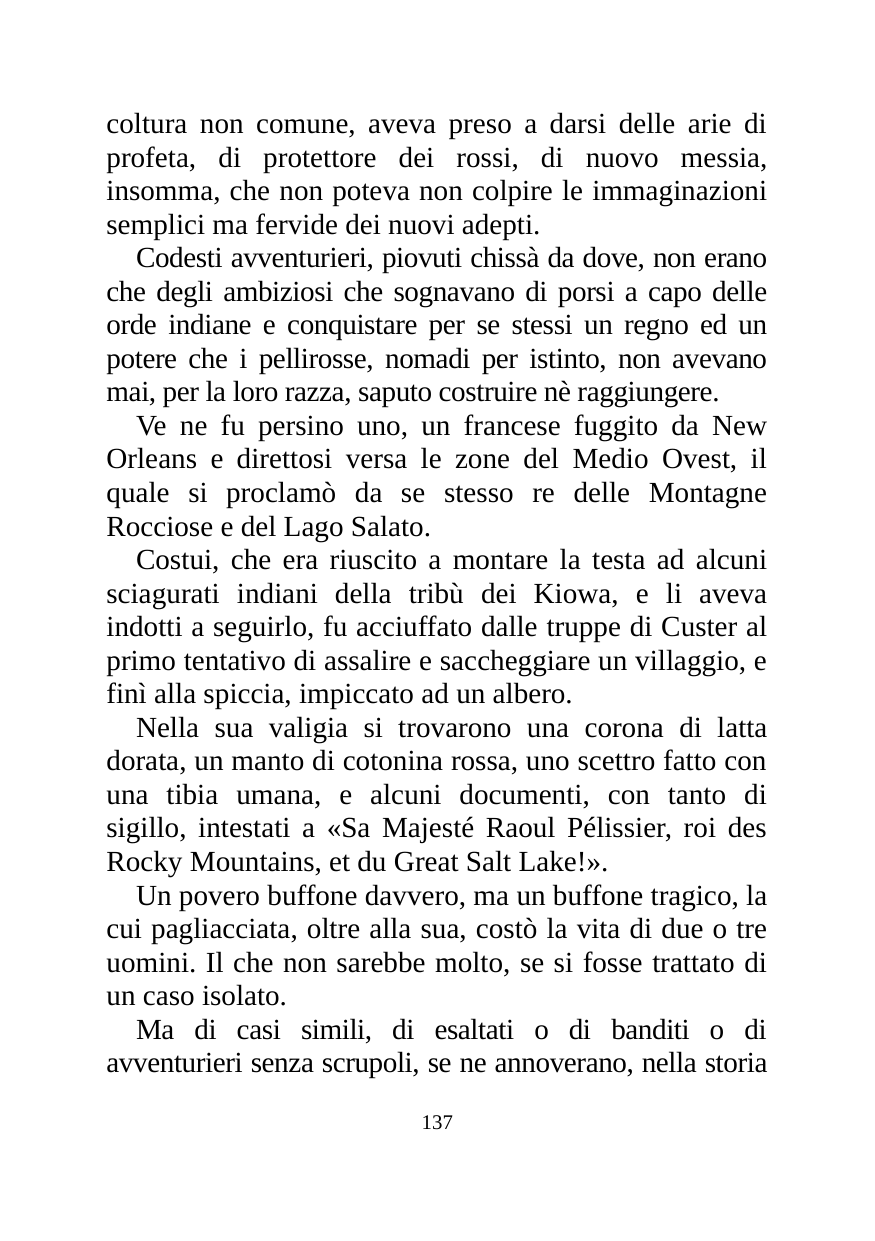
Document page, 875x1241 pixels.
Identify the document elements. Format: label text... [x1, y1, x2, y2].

text coltura non comune, aveva preso a darsi delle arie di profeta, di protettore dei rossi, di nuovo messia, insomma, che non poteva non colpire le immaginazioni semplici ma fervide dei nuovi adepti. [106, 106, 768, 240]
text Un povero buffone davvero, ma un buffone tragico, la cui pagliacciata, oltre alla sua, costò la vita di due o tre uomini. Il che non sarebbe molto, se si fosse trattato di un caso isolato. [106, 878, 768, 1012]
text Codesti avventurieri, piovuti chissà da dove, non erano che degli ambiziosi che sognavano di porsi a capo delle orde indiane e conquistare per se stessi un regno ed un potere che i pellirosse, nomadi per istinto, non avevano mai, per la loro razza, saputo costruire nè raggiungere. [106, 240, 768, 408]
text Ma di casi simili, di esaltati o di banditi o di avventurieri senza scrupoli, se ne annoverano, nella storia [106, 1012, 768, 1079]
text Costui, che era riuscito a montare la testa ad alcuni sciagurati indiani della tribù dei Kiowa, e li aveva indotti a seguirlo, fu acciuffato dalle truppe di Custer al primo tentativo di assalire e saccheggiare un villaggio, e finì alla spiccia, impiccato ad un albero. [106, 542, 768, 710]
text Nella sua valigia si trovarono una corona di latta dorata, un manto di cotonina rossa, uno scettro fatto con una tibia umana, e alcuni documenti, con tanto di sigillo, intestati a «Sa Majesté Raoul Pélissier, roi des Rocky Mountains, et du Great Salt Lake!». [106, 710, 768, 878]
text Ve ne fu persino uno, un francese fuggito da New Orleans e direttosi versa le zone del Medio Ovest, il quale si proclamò da se stesso re delle Montagne Rocciose e del Lago Salato. [106, 408, 768, 542]
